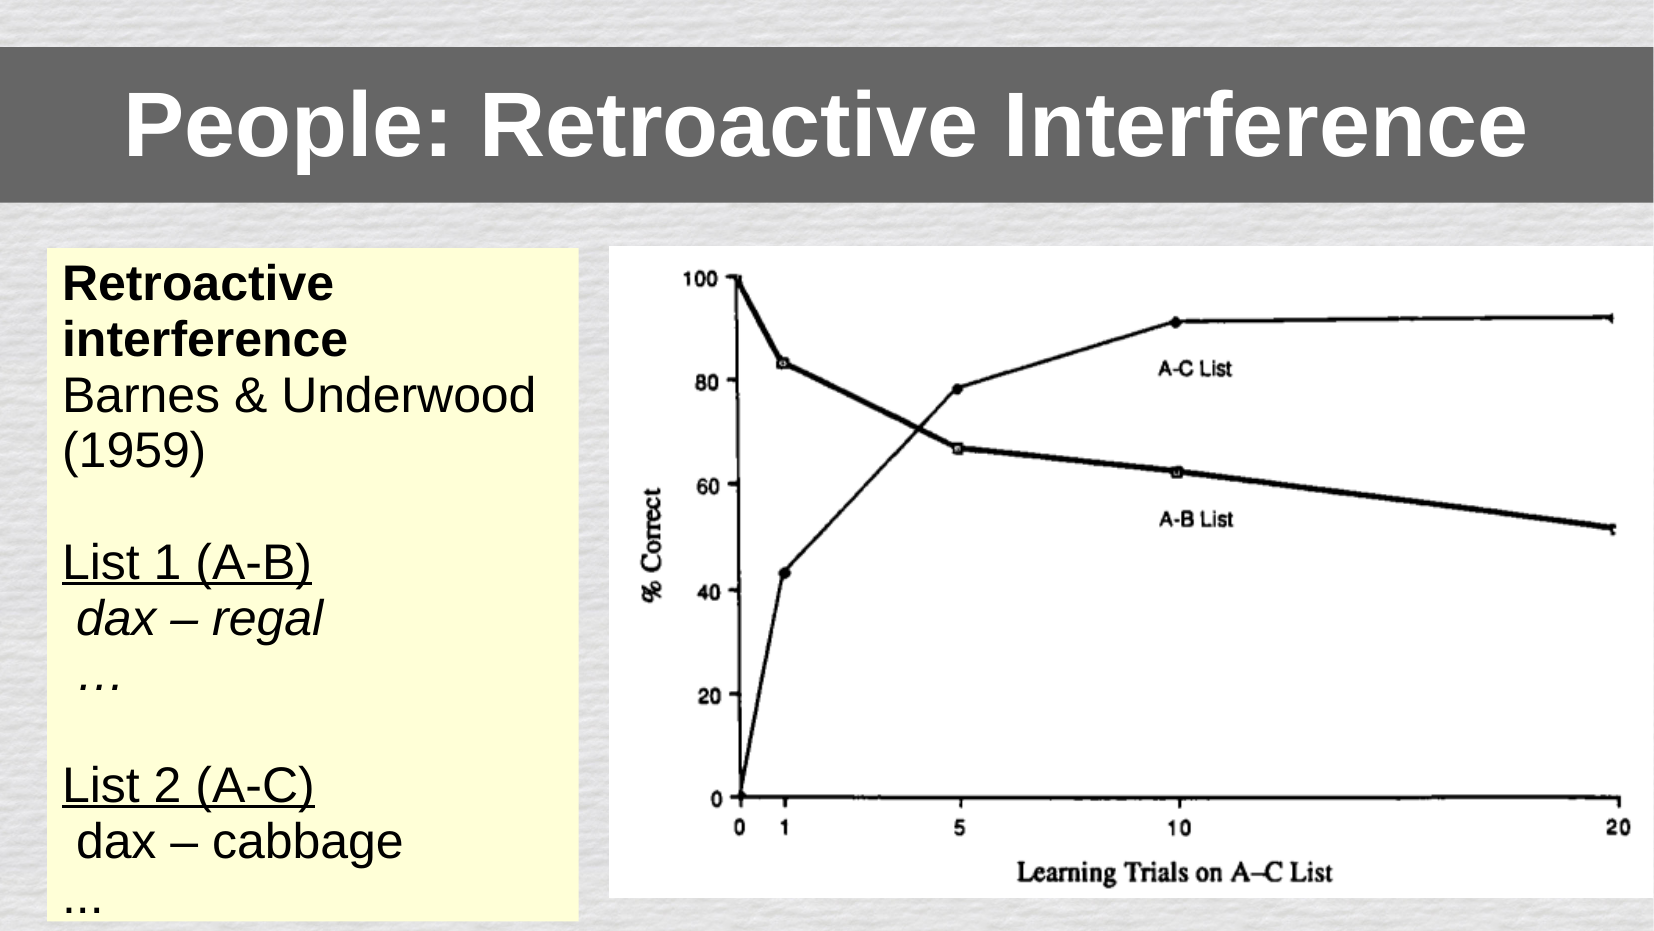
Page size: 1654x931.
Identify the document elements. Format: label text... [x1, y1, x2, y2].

text_box Retroactive interference Barnes & Underwood (1959) List 1 (A-B) dax – regal … List 2 (A-C) dax – cabbage ... [47, 248, 615, 931]
title People: Retroactive Interference [0, 47, 1654, 203]
picture [0, 203, 1654, 931]
picture [0, 0, 1654, 47]
